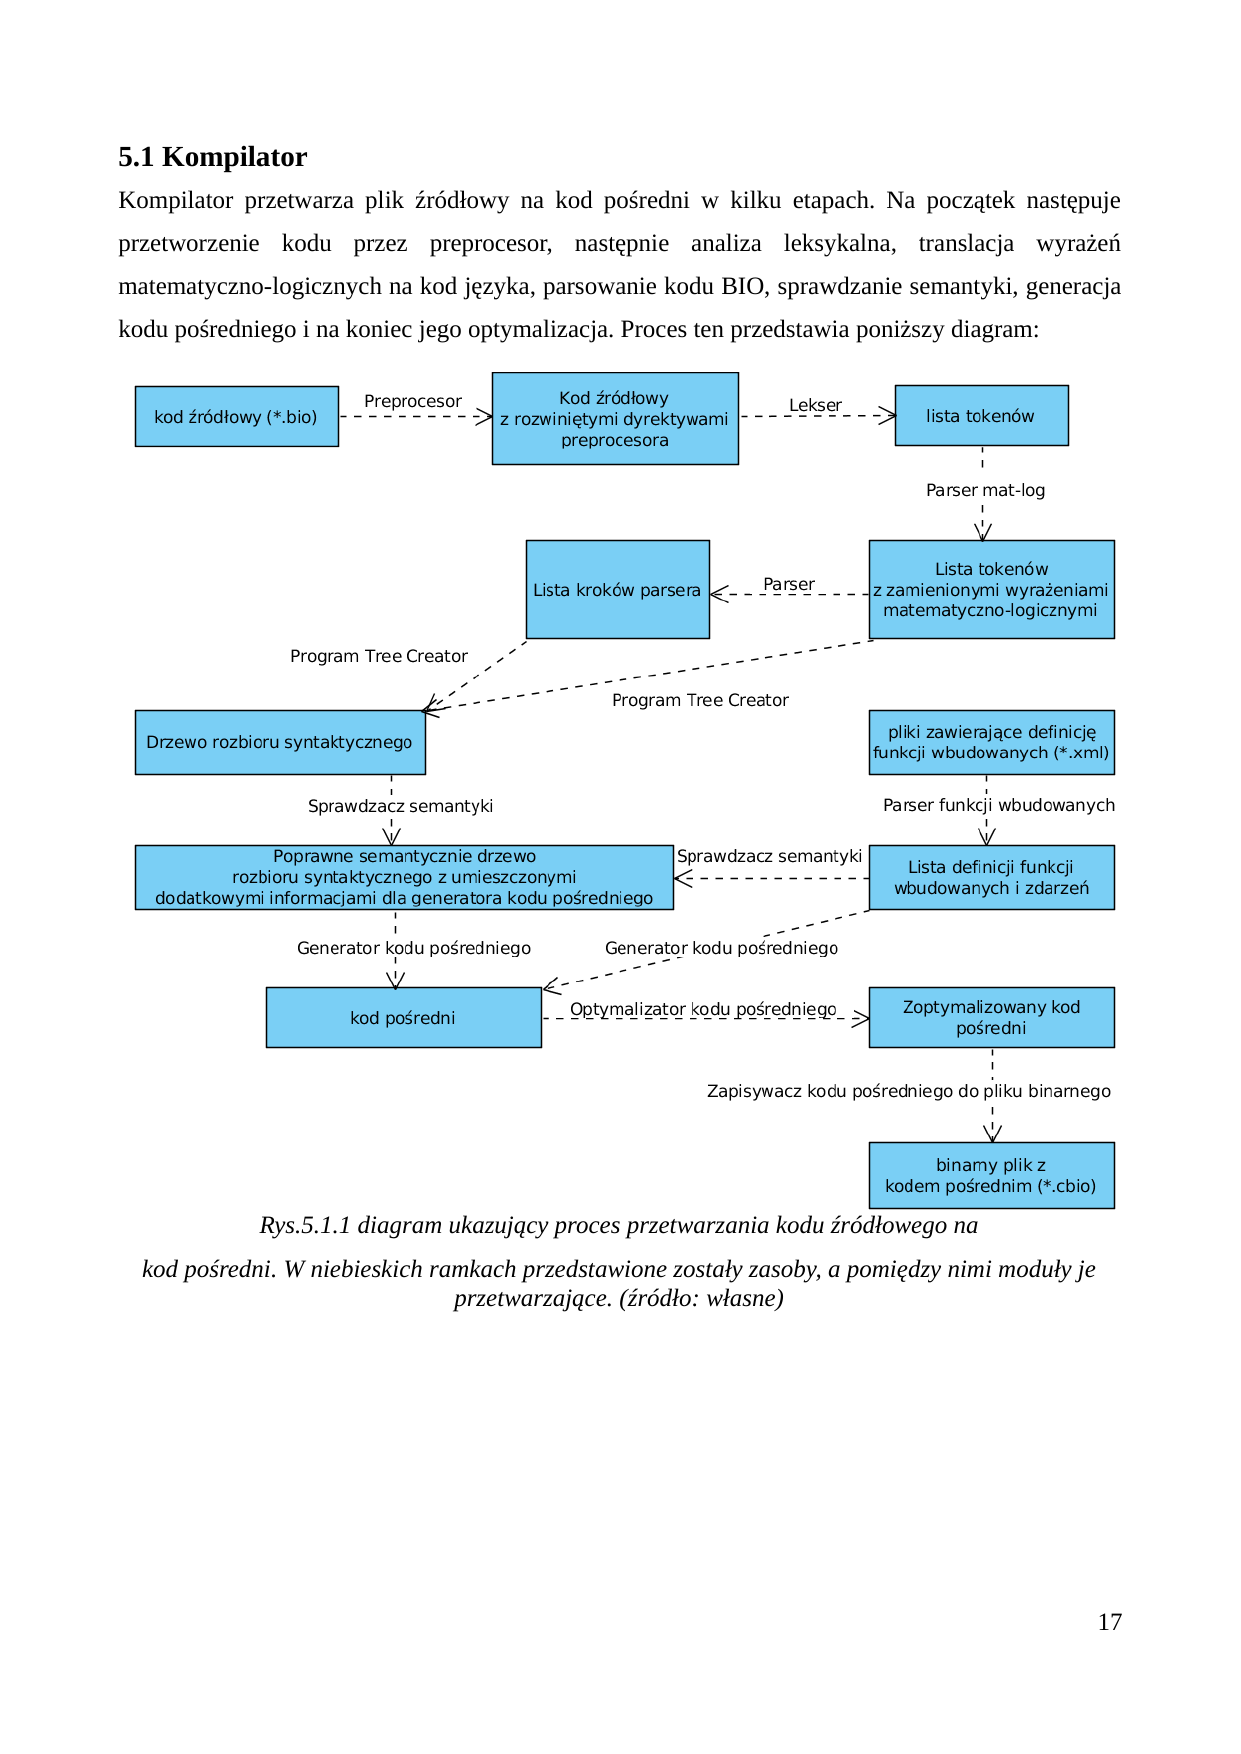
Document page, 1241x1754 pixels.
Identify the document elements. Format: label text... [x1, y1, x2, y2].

text Rys.5.1.1 diagram ukazujący proces przetwarzania kodu źródłowego na [118, 1211, 1122, 1239]
subtitle 5.1 Kompilator [118, 139, 1122, 172]
text Kompilator przetwarza plik źródłowy na kod pośredni w kilku etapach. Na początek następuje przetworzenie kodu przez preprocesor, następnie analiza leksykalna, translacja wyrażeń matematyczno-logicznych na kod języka, parsowanie kodu BIO, sprawdzanie semantyki, generacja kodu pośredniego i na koniec jego optymalizacja. Proces ten przedstawia poniższy diagram: [118, 185, 1122, 343]
text kod pośredni. W niebieskich ramkach przedstawione zostały zasoby, a pomiędzy nimi moduły je przetwarzające. (źródło: własne) [118, 1254, 1122, 1311]
picture [118, 372, 1123, 1211]
